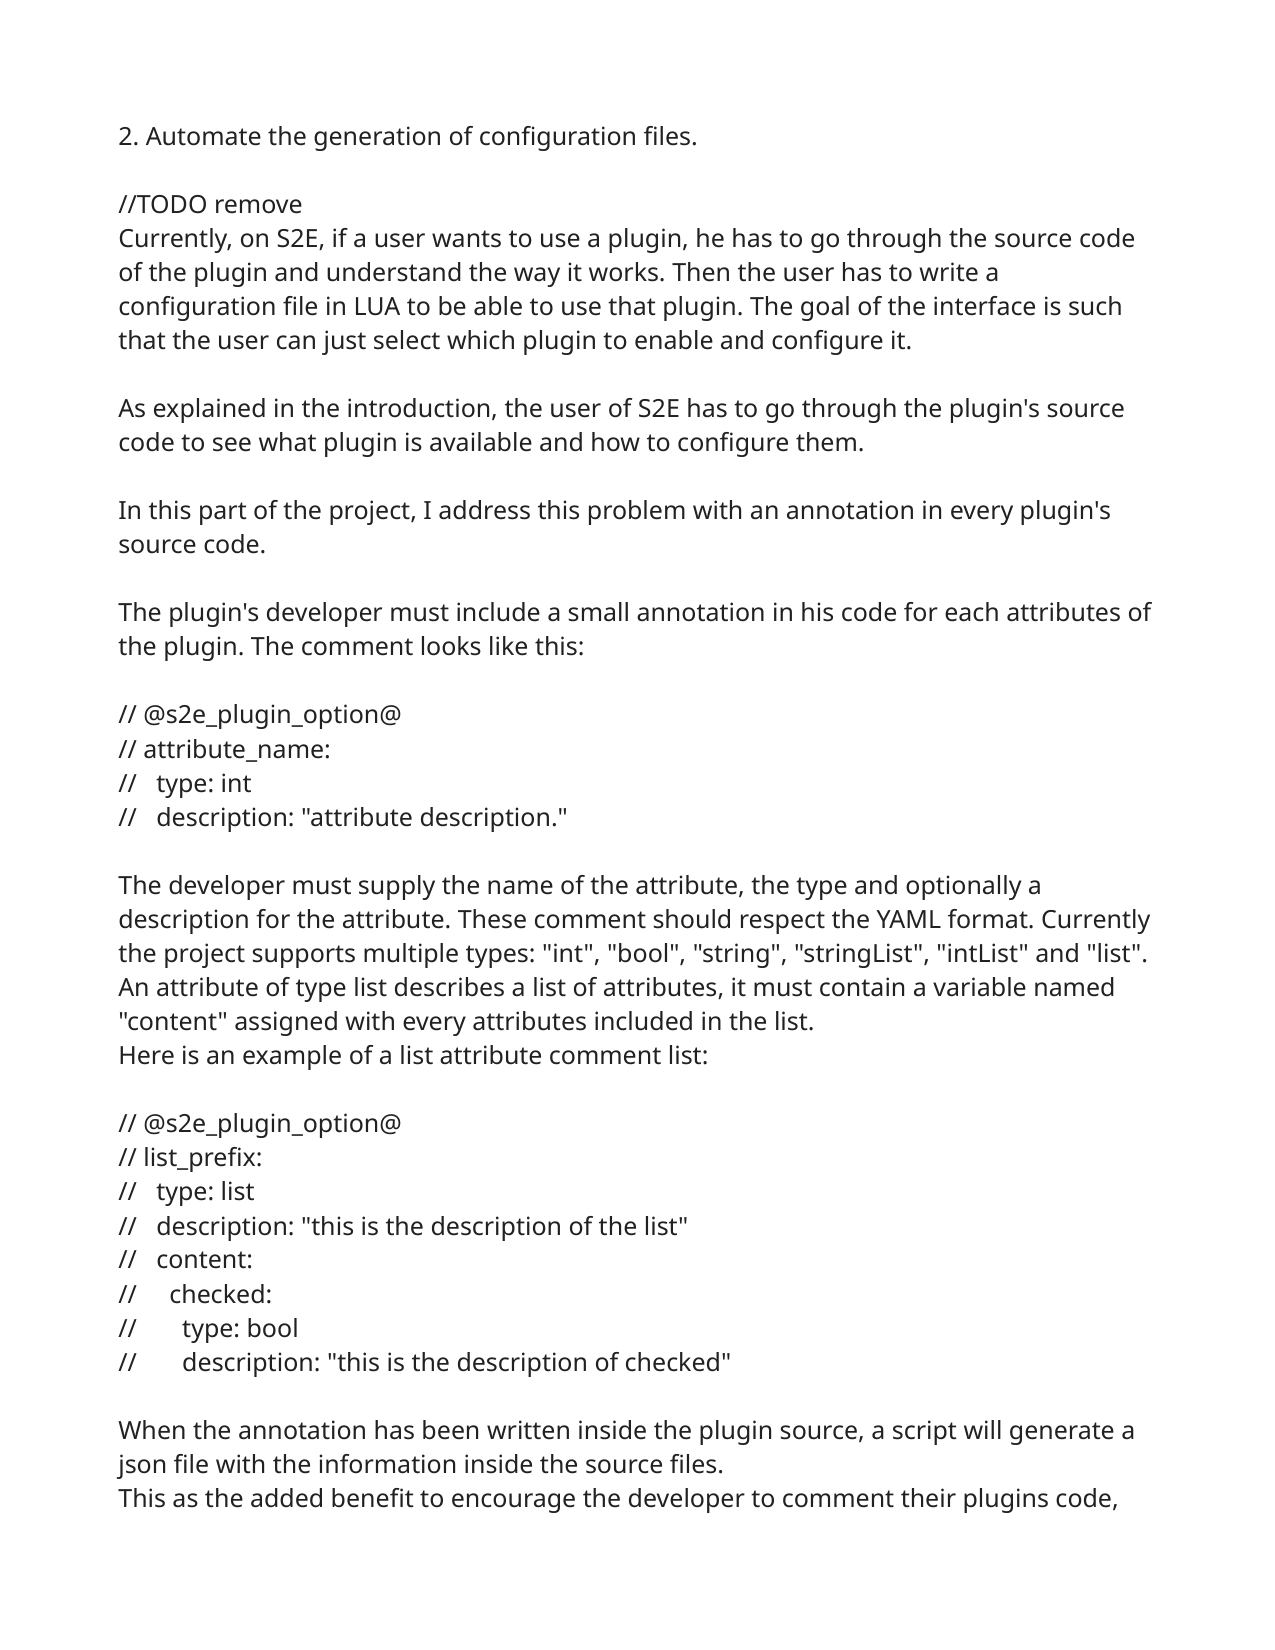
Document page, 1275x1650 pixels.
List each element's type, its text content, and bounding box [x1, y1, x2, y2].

text // description: "this is the description of the list" [118, 1208, 1157, 1242]
text 2. Automate the generation of configuration files. [118, 118, 1157, 152]
text The plugin's developer must include a small annotation in his code for each attributes of the plugin. The comment looks like this: [118, 595, 1157, 663]
text // description: "attribute description." [118, 799, 1157, 833]
text The developer must supply the name of the attribute, the type and optionally a description for the attribute. These comment should respect the YAML format. Currently the project supports multiple types: "int", "bool", "string", "stringList", "intList" and "list". An attribute of type list describes a list of attributes, it must contain a variable named "content" assigned with every attributes included in the list. [118, 867, 1157, 1038]
text // type: bool [118, 1310, 1157, 1344]
text // @s2e_plugin_option@ [118, 1106, 1157, 1140]
text // attribute_name: [118, 731, 1157, 765]
text //TODO remove [118, 186, 1157, 220]
text // checked: [118, 1276, 1157, 1310]
text // content: [118, 1242, 1157, 1276]
text // type: int [118, 765, 1157, 799]
text This as the added benefit to encourage the developer to comment their plugins code, [118, 1481, 1157, 1515]
text Currently, on S2E, if a user wants to use a plugin, he has to go through the source code of the plugin and understand the way it works. Then the user has to write a configuration file in LUA to be able to use that plugin. The goal of the interface is such that the user can just select which plugin to enable and configure it. [118, 220, 1157, 357]
text // description: "this is the description of checked" [118, 1344, 1157, 1378]
text As explained in the introduction, the user of S2E has to go through the plugin's source code to see what plugin is available and how to configure them. [118, 391, 1157, 459]
text Here is an example of a list attribute comment list: [118, 1038, 1157, 1072]
text When the annotation has been written inside the plugin source, a script will generate a json file with the information inside the source files. [118, 1412, 1157, 1481]
text // type: list [118, 1174, 1157, 1208]
text In this part of the project, I address this problem with an annotation in every plugin's source code. [118, 493, 1157, 561]
text // @s2e_plugin_option@ [118, 697, 1157, 731]
text // list_prefix: [118, 1140, 1157, 1174]
